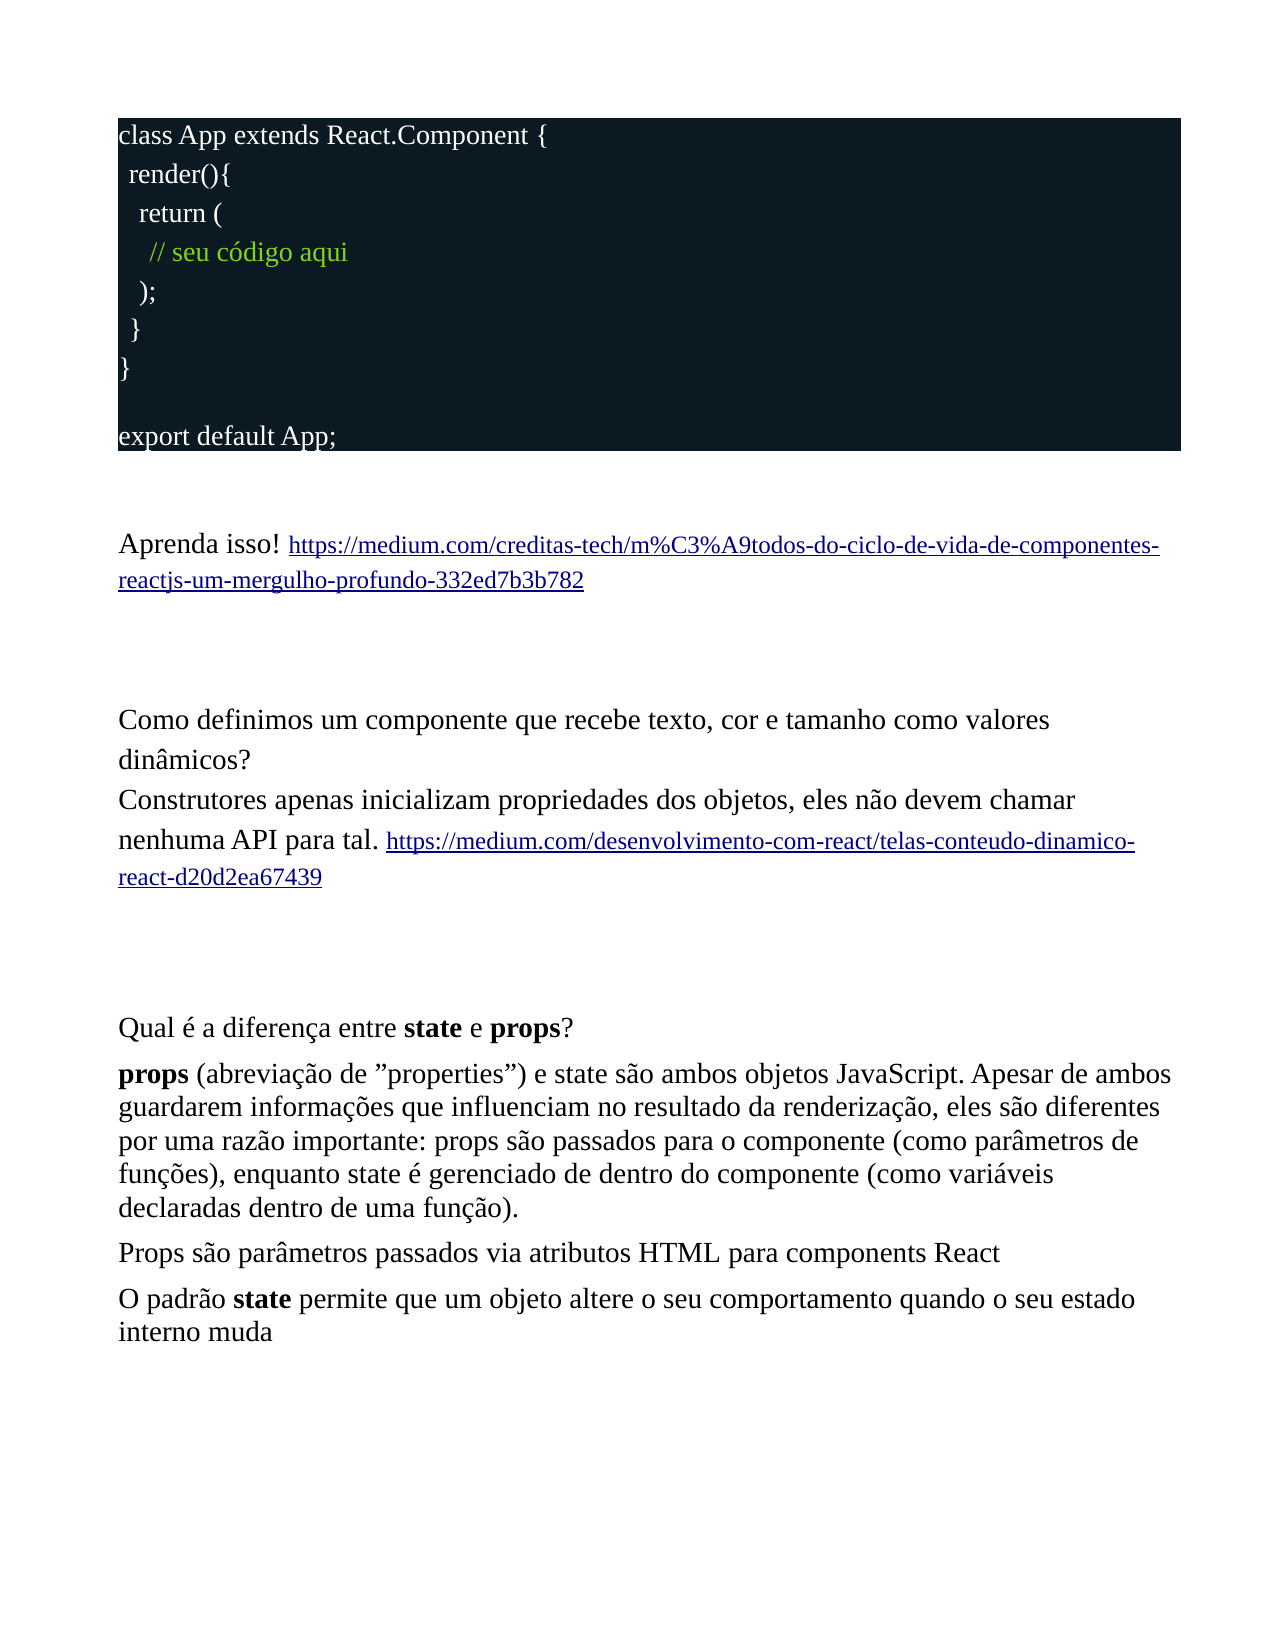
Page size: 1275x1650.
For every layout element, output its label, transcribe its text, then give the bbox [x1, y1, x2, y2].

text O padrão state permite que um objeto altere o seu comportamento quando o seu estado interno muda [118, 1281, 1181, 1348]
text } [118, 351, 1181, 384]
text // seu código aqui [118, 235, 1181, 267]
text Aprenda isso! https://medium.com/creditas-tech/m%C3%A9todos-do-ciclo-de-vida-de-componentes-reactjs-um-mergulho-profundo-332ed7b3b782 [118, 526, 1181, 594]
text render(){ [118, 157, 1181, 189]
text ); [118, 273, 1181, 306]
text } [118, 312, 1181, 345]
text class App extends React.Component { [118, 118, 1181, 151]
text return ( [118, 196, 1181, 228]
text Props são parâmetros passados via atributos HTML para components React [118, 1236, 1181, 1269]
text export default App; [118, 419, 1181, 451]
text props (abreviação de ”properties”) e state são ambos objetos JavaScript. Apesar de ambos guardarem informações que influenciam no resultado da renderização, eles são diferentes por uma razão importante: props são passados para o componente (como parâmetros de funções), enquanto state é gerenciado de dentro do componente (como variáveis declaradas dentro de uma função). [118, 1056, 1181, 1224]
text Como definimos um componente que recebe texto, cor e tamanho como valores dinâmicos? [118, 702, 1181, 776]
subtitle Qual é a diferença entre state e props? [118, 1011, 1181, 1044]
text Construtores apenas inicializam propriedades dos objetos, eles não devem chamar nenhuma API para tal. https://medium.com/desenvolvimento-com-react/telas-conteudo-dinamico-react-d20d2ea67439 [118, 782, 1181, 891]
